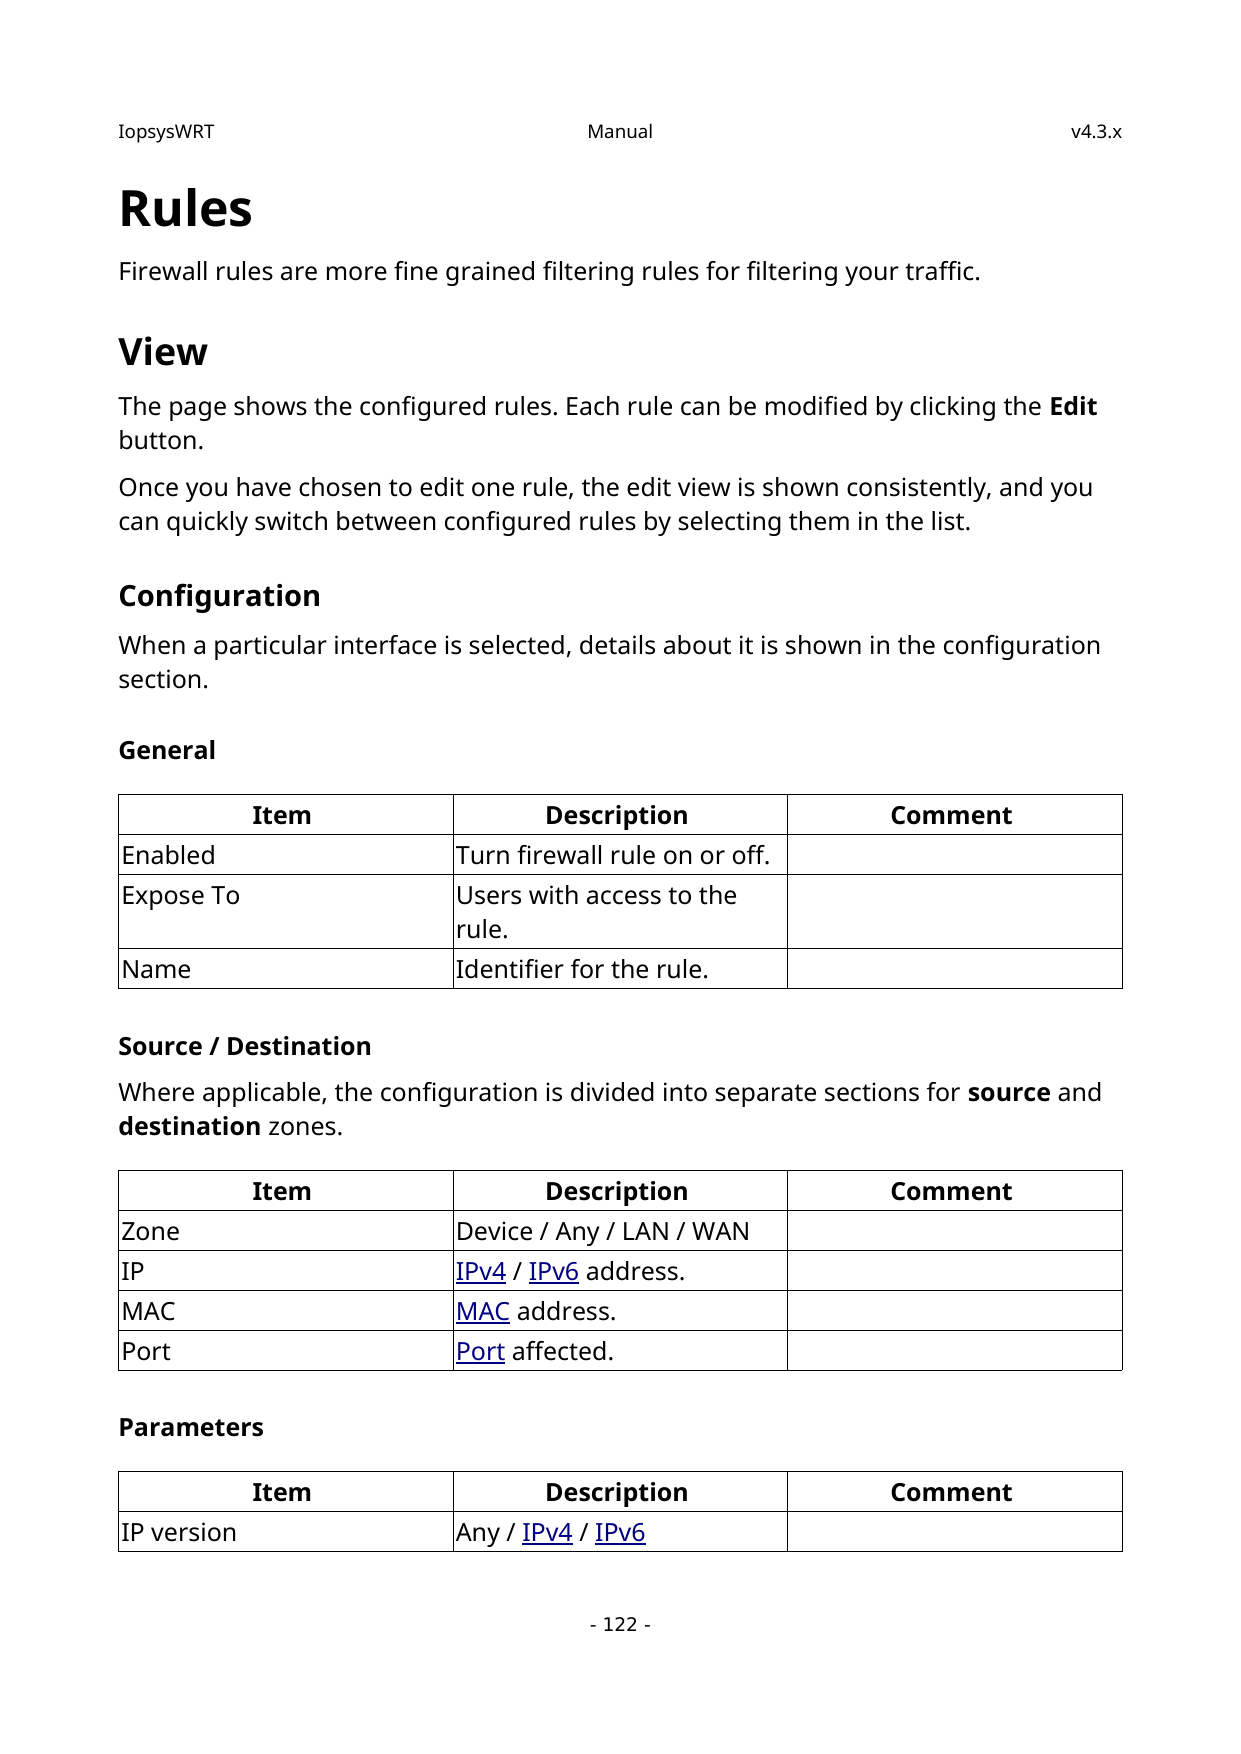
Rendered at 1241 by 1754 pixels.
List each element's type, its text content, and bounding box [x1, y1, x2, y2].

subtitle Source / Destination [118, 1028, 1122, 1062]
table_cell Device / Any / LAN / WAN [454, 1211, 787, 1250]
subtitle Parameters [118, 1410, 1122, 1444]
table_cell [788, 835, 1122, 874]
table_header Comment [788, 795, 1122, 834]
text Where applicable, the configuration is divided into separate sections for source and destination zones. [118, 1075, 1122, 1143]
table_cell Name [119, 949, 453, 988]
subtitle Rules [118, 173, 1122, 241]
table_cell Zone [119, 1211, 453, 1250]
table_cell MAC address. [454, 1291, 787, 1330]
table_header Comment [788, 1171, 1122, 1210]
table_header Description [454, 1171, 787, 1210]
table_header Description [454, 795, 787, 834]
table_cell Enabled [119, 835, 453, 874]
table_cell MAC [119, 1291, 453, 1330]
table_cell Identifier for the rule. [454, 949, 787, 988]
table_cell Port [119, 1331, 453, 1370]
table_cell Port affected. [454, 1331, 787, 1370]
table_cell [788, 1512, 1122, 1551]
subtitle General [118, 733, 1122, 767]
text Once you have chosen to edit one rule, the edit view is shown consistently, and you can quickly switch between configured rules by selecting them in the list. [118, 469, 1122, 538]
table_cell IP version [119, 1512, 453, 1551]
table_cell Any / IPv4 / IPv6 [454, 1512, 787, 1551]
table_cell Turn firewall rule on or off. [454, 835, 787, 874]
subtitle Configuration [118, 575, 1122, 615]
table_header Item [119, 1171, 453, 1210]
table_cell [788, 1331, 1122, 1370]
table_header Comment [788, 1472, 1122, 1511]
text When a particular interface is selected, details about it is shown in the configuration section. [118, 627, 1122, 695]
table_cell IPv4 / IPv6 address. [454, 1251, 787, 1290]
table_cell [788, 1251, 1122, 1290]
text The page shows the configured rules. Each rule can be modified by clicking the Edit button. [118, 389, 1122, 457]
table_header Description [454, 1472, 787, 1511]
table_header Item [119, 1472, 453, 1511]
table_cell [788, 1211, 1122, 1250]
subtitle View [118, 325, 1122, 376]
table_cell IP [119, 1251, 453, 1290]
table_cell [788, 875, 1122, 948]
table_cell Expose To [119, 875, 453, 948]
table_cell [788, 1291, 1122, 1330]
table_cell [788, 949, 1122, 988]
table_cell Users with access to the rule. [454, 875, 787, 948]
table_header Item [119, 795, 453, 834]
text Firewall rules are more fine grained filtering rules for filtering your traffic. [118, 254, 1122, 288]
